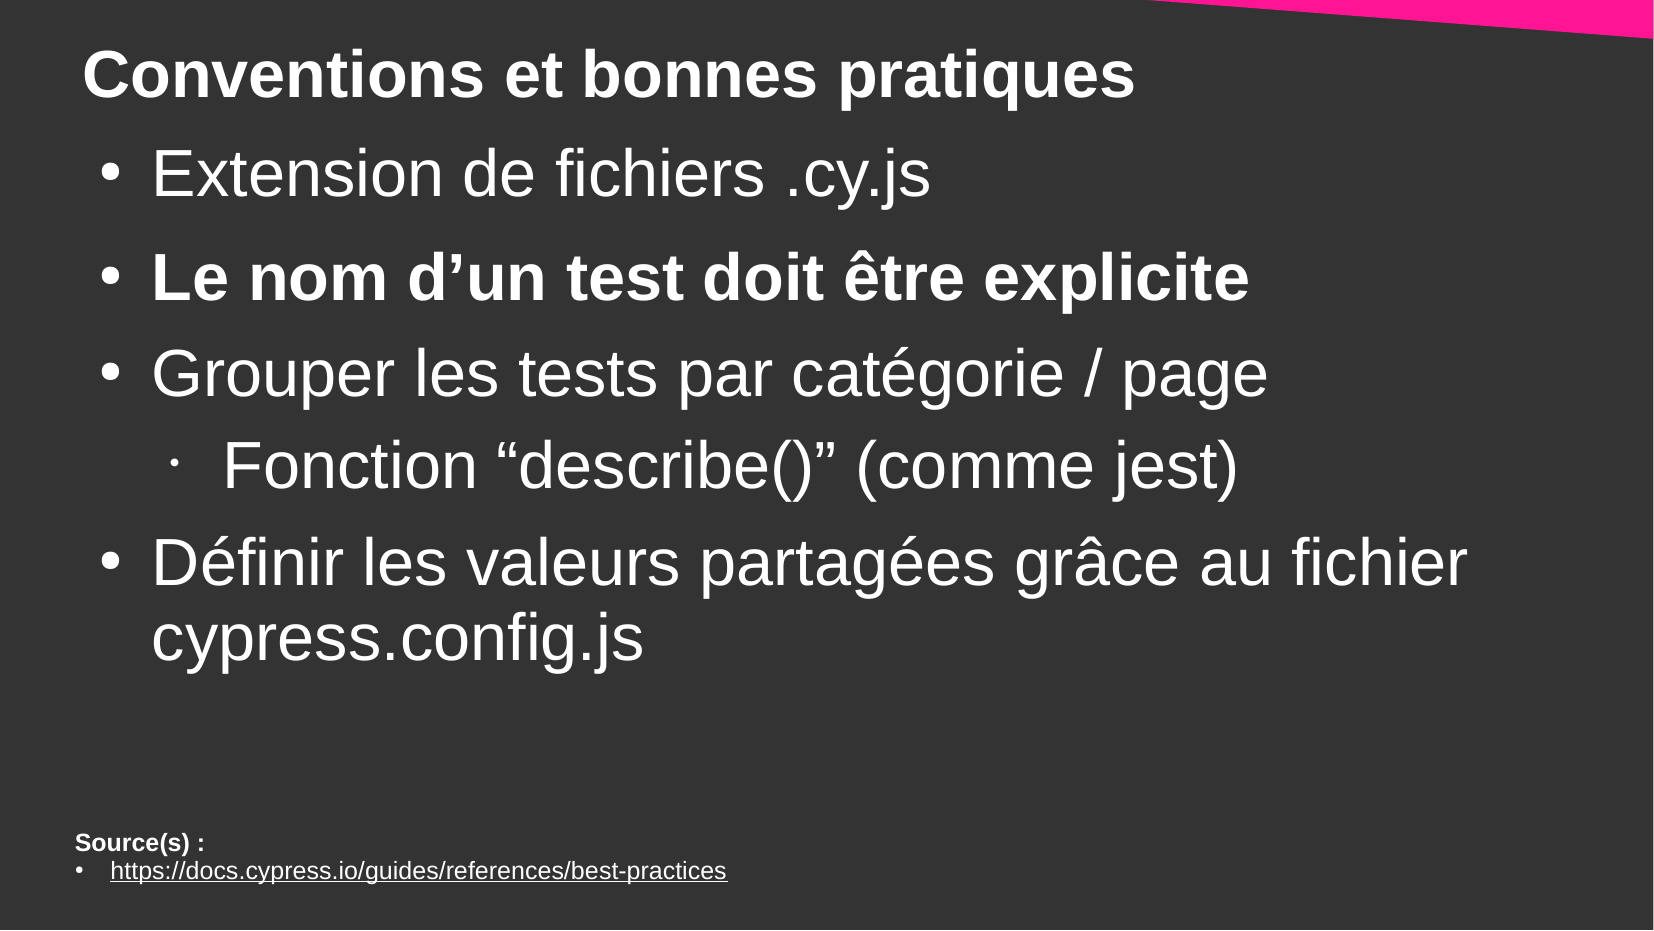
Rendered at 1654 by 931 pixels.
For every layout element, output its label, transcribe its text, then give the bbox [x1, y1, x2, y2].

list Extension de fichiers .cy.js Le nom d’un test doit être explicite Grouper les tests par catégorie / page Fonction “describe()” (comme jest) Définir les valeurs partagées grâce au fichier cypress.config.js [80, 135, 1620, 804]
text_box [1147, 0, 1654, 39]
title Conventions et bonnes pratiques [82, 37, 1571, 112]
text_box Source(s) : https://docs.cypress.io/guides/references/best-practices [60, 821, 1546, 906]
